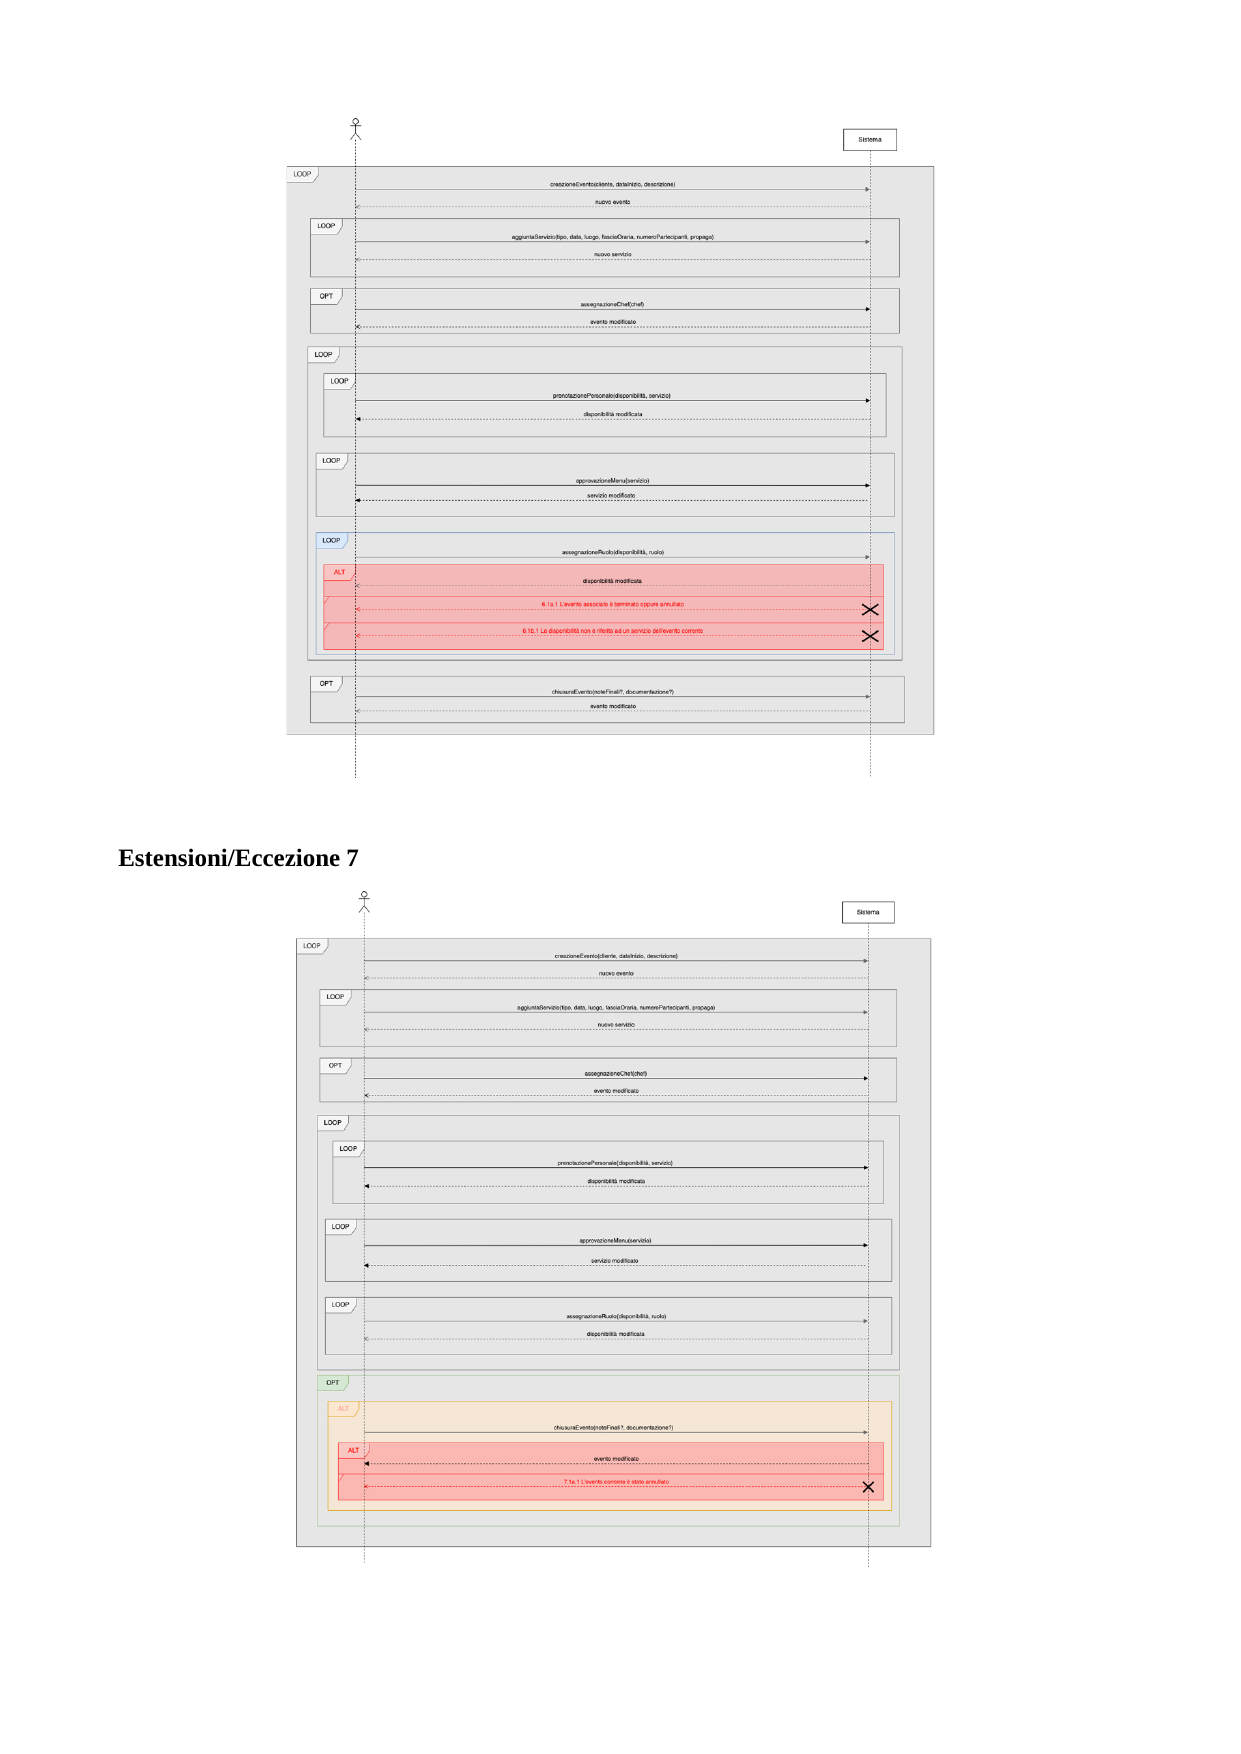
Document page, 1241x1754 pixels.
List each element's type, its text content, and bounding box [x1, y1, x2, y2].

text Estensioni/Eccezione 7 [118, 843, 1122, 872]
